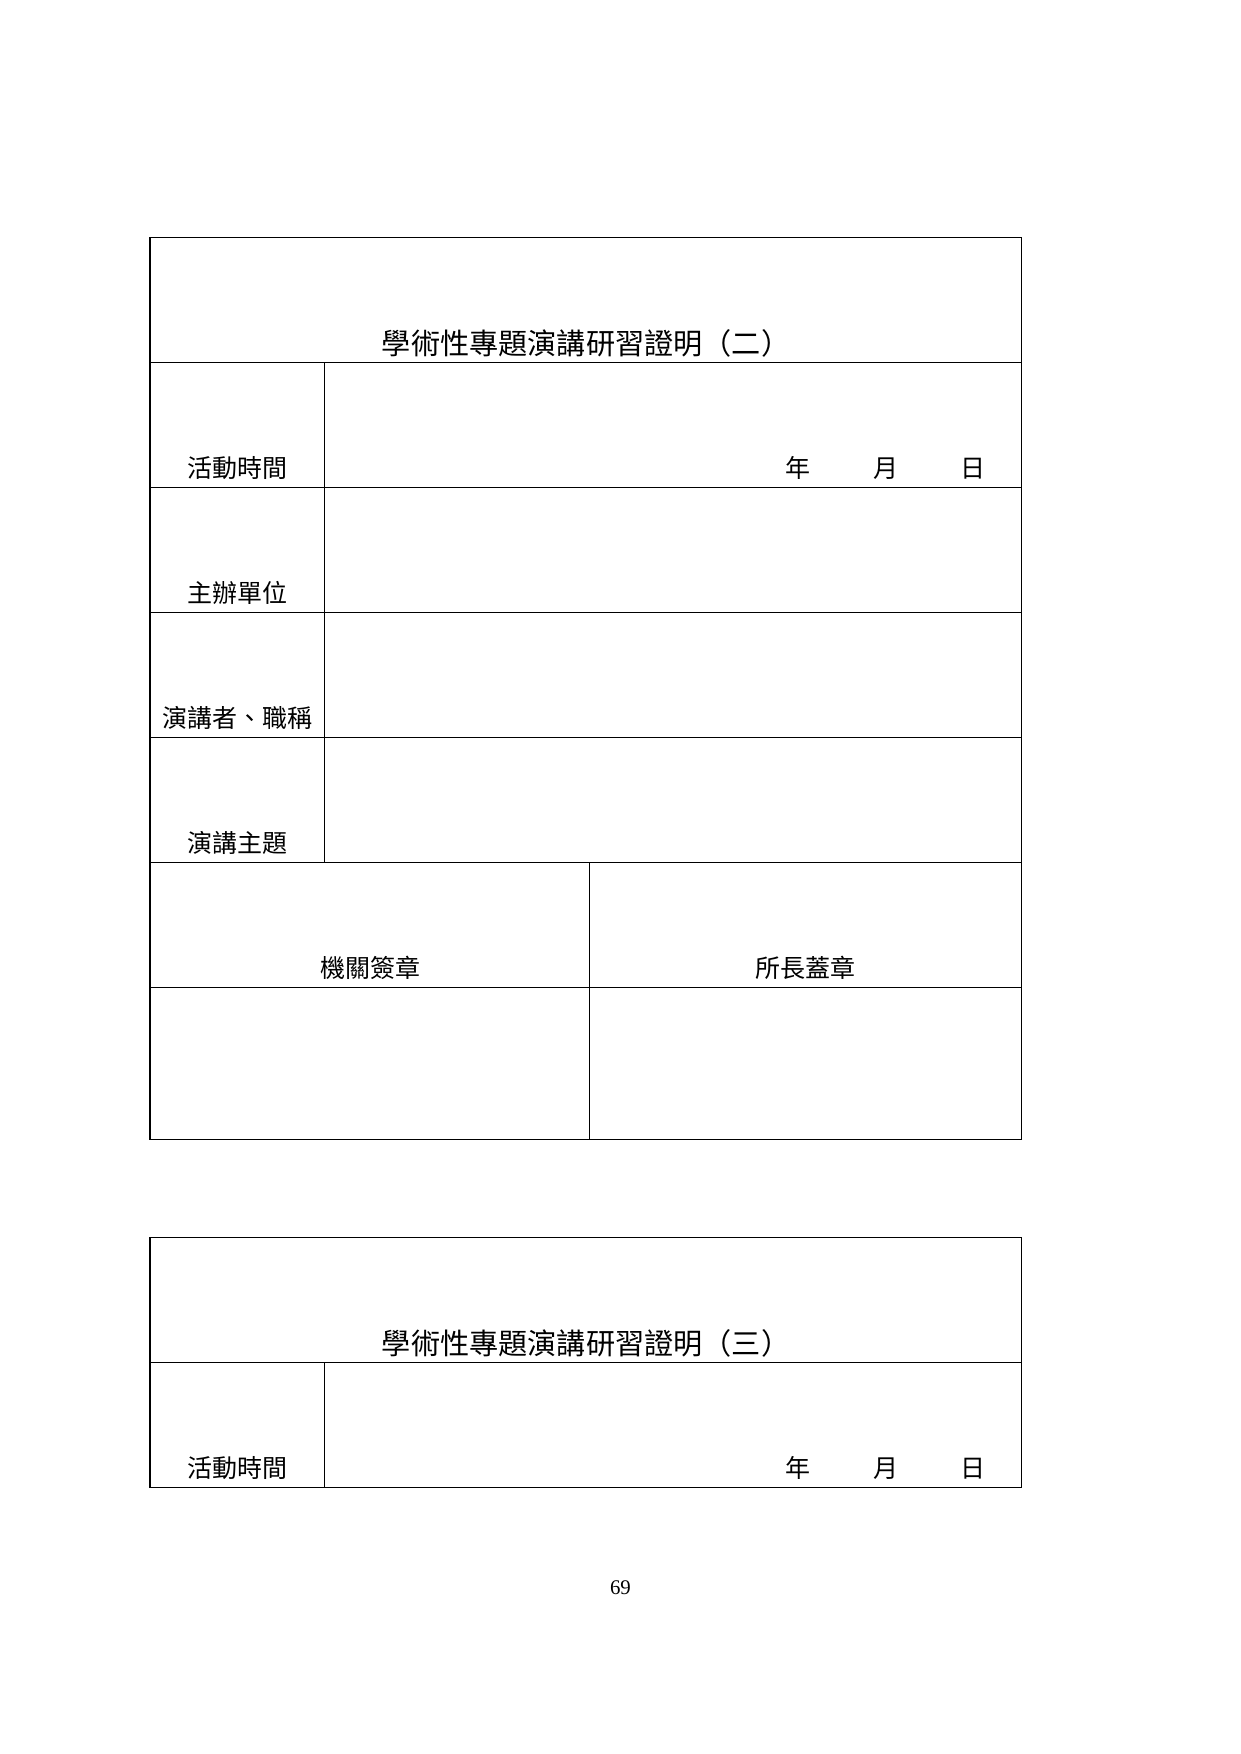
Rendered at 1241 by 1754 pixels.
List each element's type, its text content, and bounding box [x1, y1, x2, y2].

table_cell [151, 988, 589, 1139]
table_cell 活動時間 [151, 363, 324, 487]
table_cell 演講者、職稱 [151, 613, 324, 737]
table_cell 主辦單位 [151, 488, 324, 612]
table_cell [325, 488, 1021, 612]
table_cell 年 月 日 [325, 1363, 1021, 1487]
table_header 學術性專題演講研習證明（三） [151, 1238, 1021, 1362]
table_cell 演講主題 [151, 738, 324, 862]
table_cell 年 月 日 [325, 363, 1021, 487]
table_cell 所長蓋章 [590, 863, 1021, 987]
table_cell [590, 988, 1021, 1139]
table_cell [325, 613, 1021, 737]
table_cell [325, 738, 1021, 862]
table_cell 活動時間 [151, 1363, 324, 1487]
table_cell 機關簽章 [151, 863, 589, 987]
table_header 學術性專題演講研習證明（二） [151, 238, 1021, 362]
